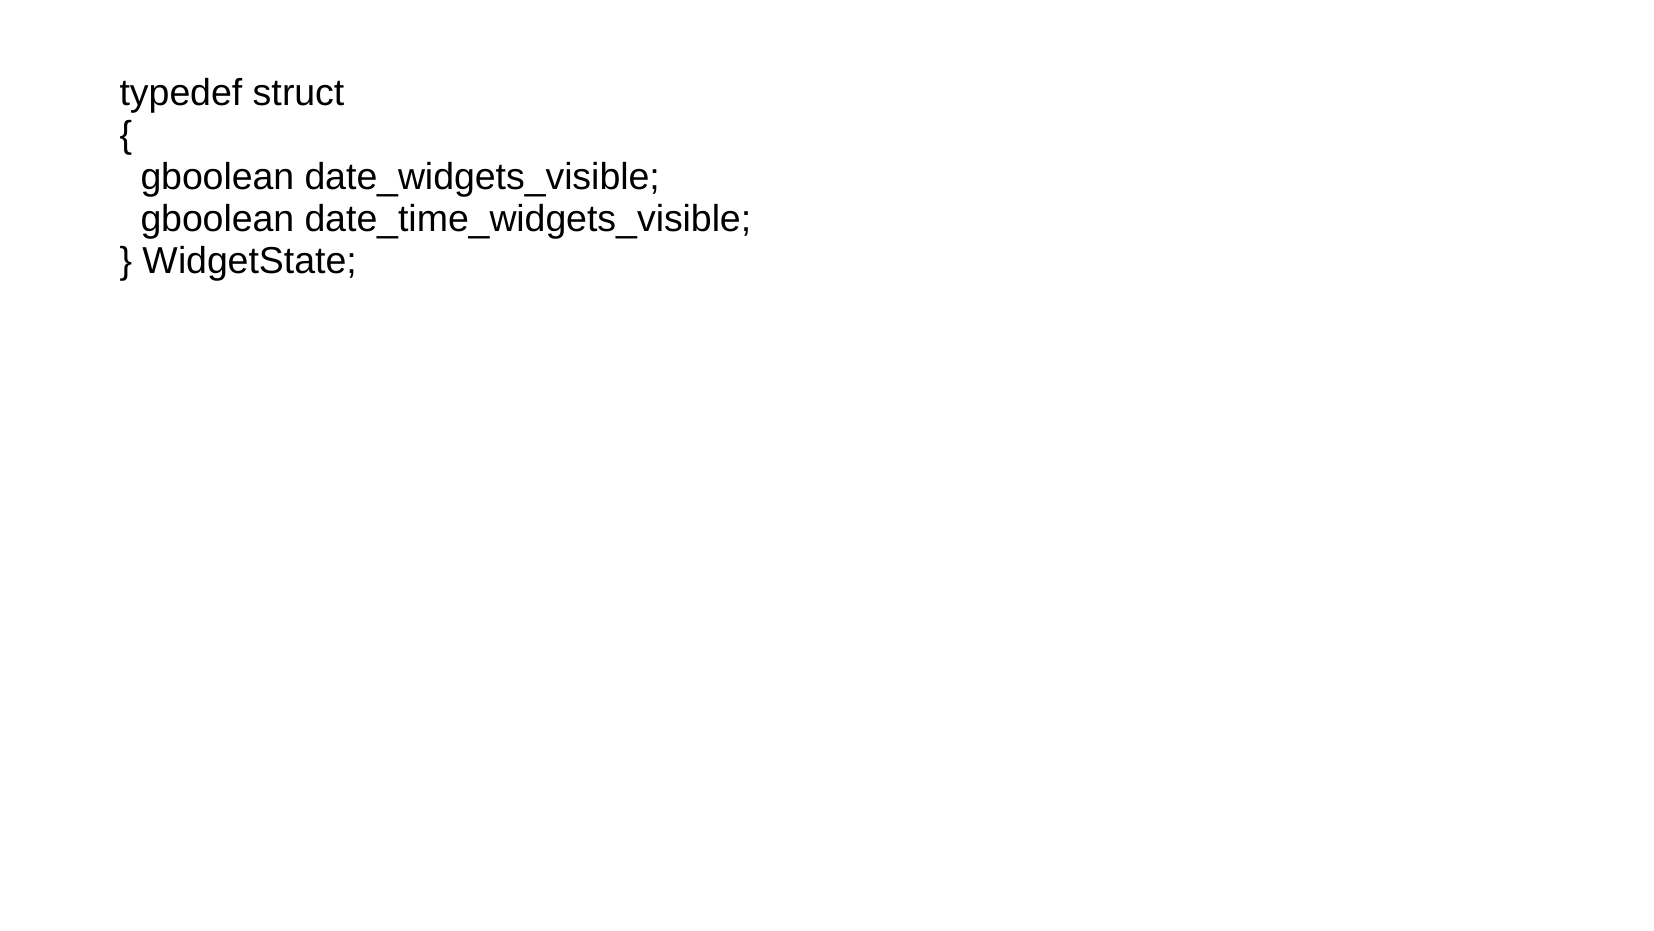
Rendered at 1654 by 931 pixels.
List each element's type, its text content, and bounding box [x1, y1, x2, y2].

text_box typedef struct { gboolean date_widgets_visible; gboolean date_time_widgets_visible; } WidgetState; [104, 64, 769, 290]
